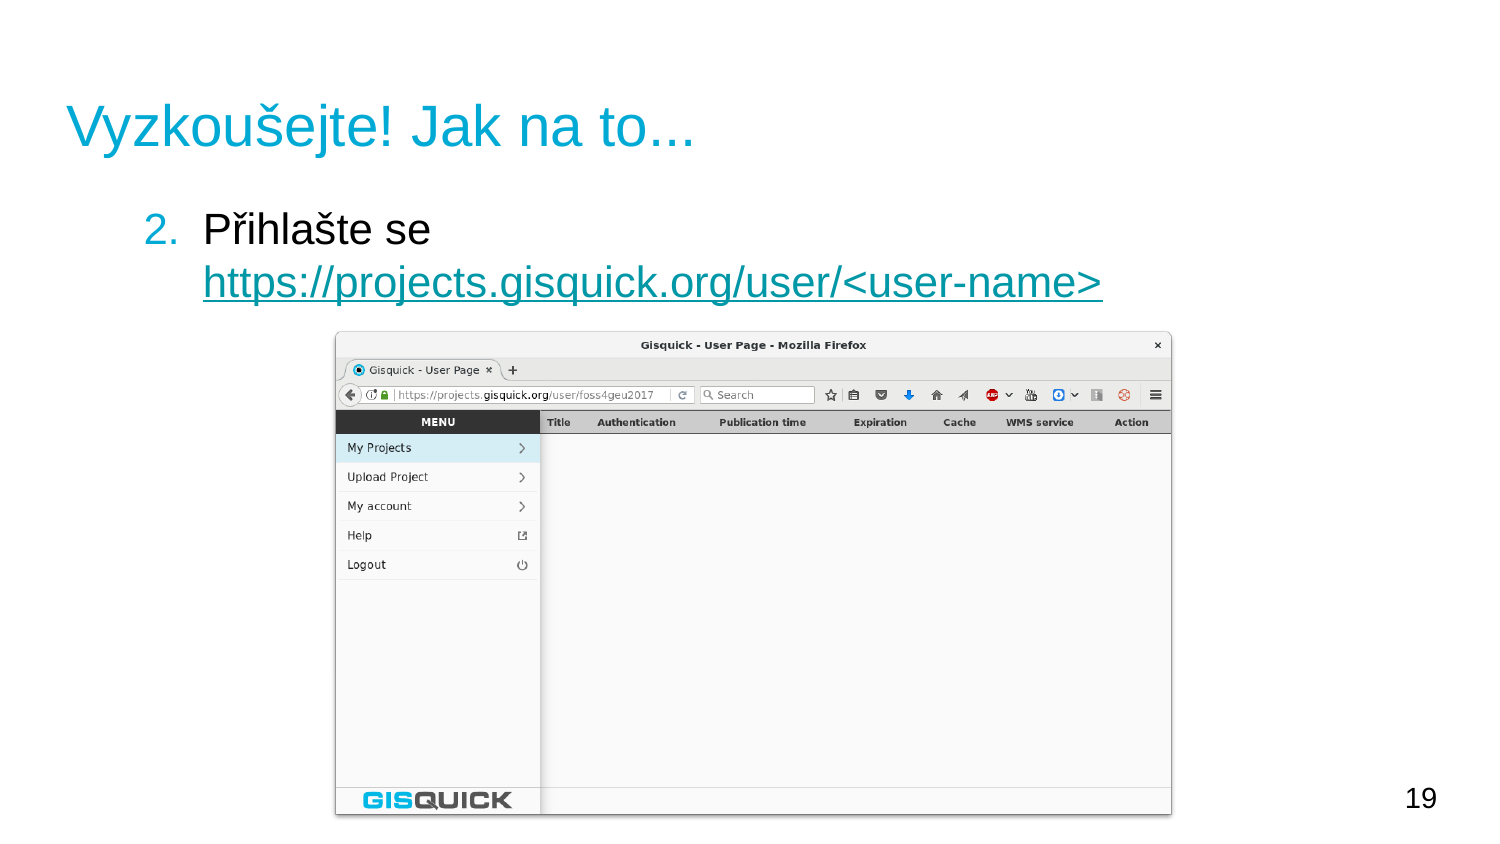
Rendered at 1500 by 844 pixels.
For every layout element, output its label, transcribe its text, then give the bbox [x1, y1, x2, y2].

picture [328, 326, 1178, 821]
slide_number 22 [1389, 764, 1480, 830]
list Přihlašte se https://projects.gisquick.org/user/<user-name> [112, 185, 1388, 747]
title Vyzkoušejte! Jak na to... [51, 72, 1449, 167]
